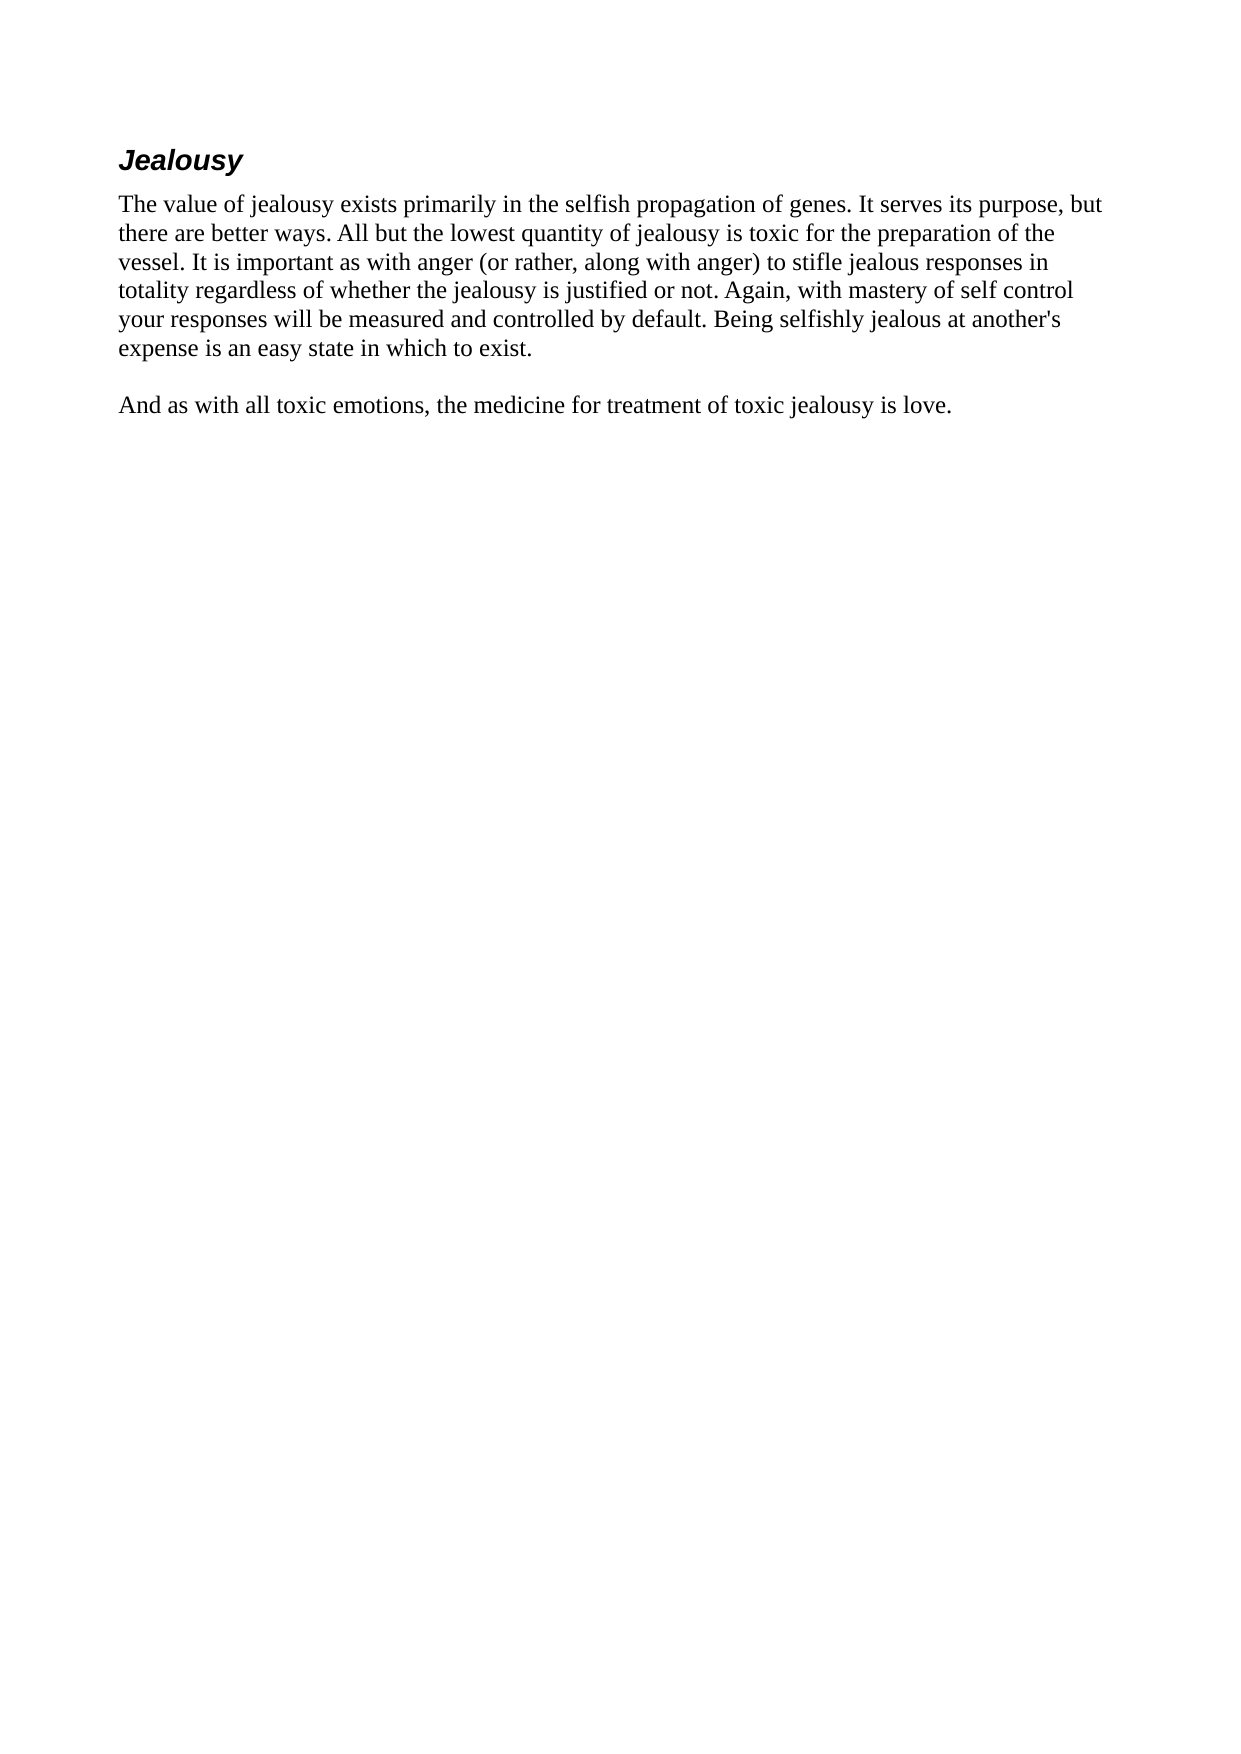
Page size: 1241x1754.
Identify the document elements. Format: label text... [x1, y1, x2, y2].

text And as with all toxic emotions, the medicine for treatment of toxic jealousy is love. [118, 390, 1122, 419]
text The value of jealousy exists primarily in the selfish propagation of genes. It serves its purpose, but there are better ways. All but the lowest quantity of jealousy is toxic for the preparation of the vessel. It is important as with anger (or rather, along with anger) to stifle jealous responses in totality regardless of whether the jealousy is justified or not. Again, with mastery of self control your responses will be measured and controlled by default. Being selfishly jealous at another's expense is an easy state in which to exist. [118, 189, 1122, 362]
subtitle Jealousy [118, 143, 1122, 177]
